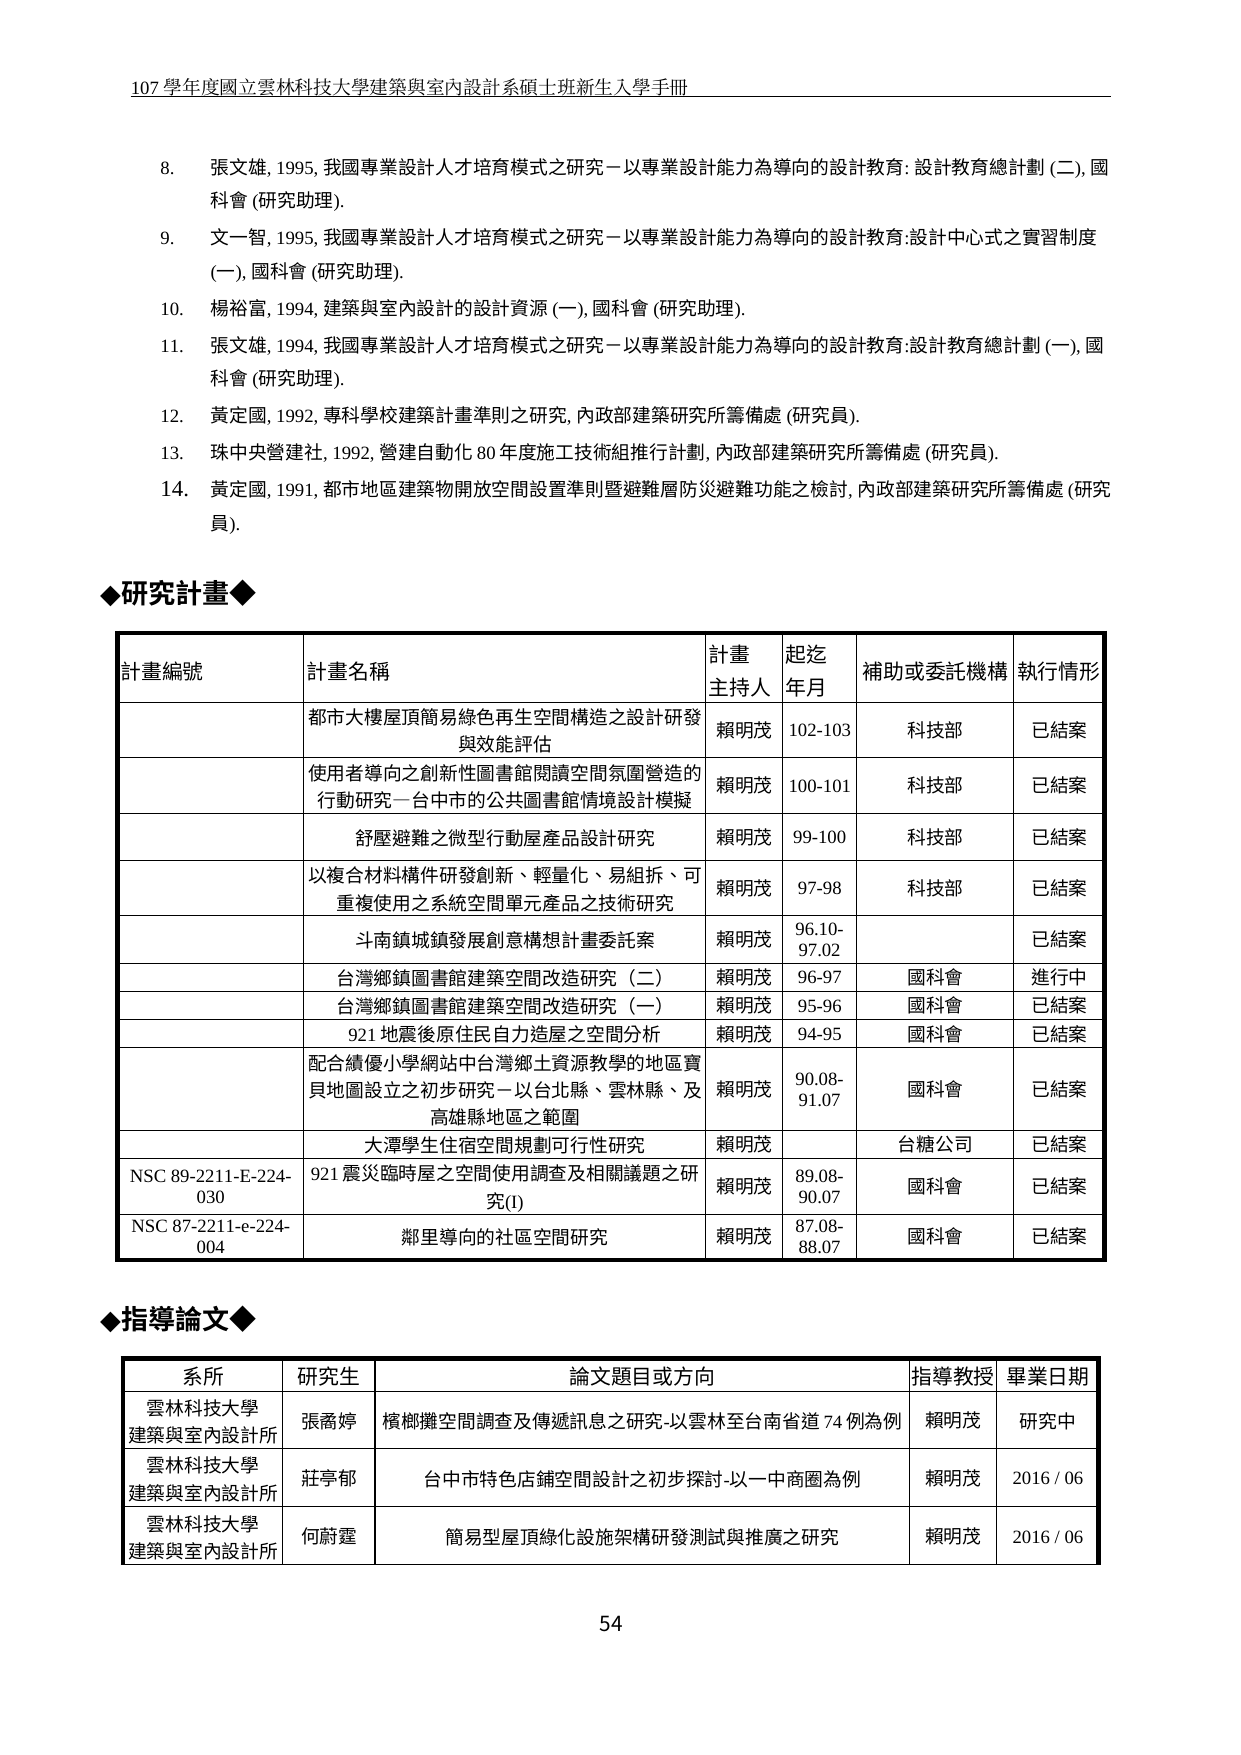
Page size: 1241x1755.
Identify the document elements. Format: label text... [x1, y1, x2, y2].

table_header 計畫名稱 [304, 635, 705, 702]
table_cell 2016 / 06 [997, 1449, 1096, 1506]
table_cell 斗南鎮城鎮發展創意構想計畫委託案 [304, 916, 705, 962]
table_cell 何蔚霆 [283, 1507, 374, 1564]
table_cell [120, 814, 303, 860]
table_cell 921震災臨時屋之空間使用調查及相關議題之研究(I) [304, 1159, 705, 1213]
table_cell 921地震後原住民自力造屋之空間分析 [304, 1020, 705, 1047]
table_cell 科技部 [857, 703, 1013, 757]
table_cell 賴明茂 [706, 992, 782, 1019]
table_cell 賴明茂 [706, 814, 782, 860]
table_cell 科技部 [857, 861, 1013, 915]
table_cell 賴明茂 [910, 1392, 996, 1448]
list 張文雄, 1994, 我國專業設計人才培育模式之研究－以專業設計能力為導向的設計教育:設計教育總計劃 (一), 國科會 (研究助理). [160, 326, 1122, 392]
table_cell 87.08-88.07 [783, 1215, 856, 1258]
table_cell [120, 1020, 303, 1047]
table_cell 科技部 [857, 814, 1013, 860]
table_cell 賴明茂 [706, 703, 782, 757]
subtitle ◆研究計畫◆ [100, 574, 1122, 612]
table_cell 賴明茂 [706, 861, 782, 915]
table_cell 舒壓避難之微型行動屋產品設計研究 [304, 814, 705, 860]
table_header 研究生 [283, 1361, 374, 1391]
table_cell 已結案 [1014, 703, 1102, 757]
list 文一智, 1995, 我國專業設計人才培育模式之研究－以專業設計能力為導向的設計教育:設計中心式之實習制度 (一), 國科會 (研究助理). [160, 218, 1122, 285]
table_cell 研究中 [997, 1392, 1096, 1448]
table_cell [857, 916, 1013, 962]
table_cell 都市大樓屋頂簡易綠色再生空間構造之設計研發與效能評估 [304, 703, 705, 757]
table_cell NSC 89-2211-E-224-030 [120, 1159, 303, 1213]
table_cell 科技部 [857, 758, 1013, 813]
table_cell 使用者導向之創新性圖書館閱讀空間氛圍營造的行動研究—台中市的公共圖書館情境設計模擬 [304, 758, 705, 813]
table_cell [120, 916, 303, 962]
table_cell [120, 1131, 303, 1158]
list 黃定國, 1991, 都市地區建築物開放空間設置準則暨避難層防災避難功能之檢討, 內政部建築研究所籌備處 (研究員). [160, 470, 1122, 537]
table_cell 國科會 [857, 1048, 1013, 1130]
subtitle ◆指導論文◆ [100, 1300, 1122, 1337]
table_cell 賴明茂 [706, 916, 782, 962]
table_cell 賴明茂 [910, 1449, 996, 1506]
table_cell 張矞婷 [283, 1392, 374, 1448]
table_cell 進行中 [1014, 964, 1102, 991]
table_cell 賴明茂 [706, 1215, 782, 1258]
table_cell NSC 87-2211-e-224-004 [120, 1215, 303, 1258]
table_cell 賴明茂 [706, 1020, 782, 1047]
list 張文雄, 1995, 我國專業設計人才培育模式之研究－以專業設計能力為導向的設計教育: 設計教育總計劃 (二), 國科會 (研究助理). [160, 148, 1122, 214]
table_cell 已結案 [1014, 1215, 1102, 1258]
table_cell 雲林科技大學 建築與室內設計所 [125, 1392, 282, 1448]
table_cell 大潭學生住宿空間規劃可行性研究 [304, 1131, 705, 1158]
table_header 論文題目或方向 [376, 1361, 909, 1391]
table_cell 莊亭郁 [283, 1449, 374, 1506]
table_cell [120, 964, 303, 991]
table_cell [120, 703, 303, 757]
table_cell 已結案 [1014, 814, 1102, 860]
table_cell 簡易型屋頂綠化設施架構研發測試與推廣之研究 [376, 1507, 909, 1564]
table_cell 賴明茂 [910, 1507, 996, 1564]
table_cell 已結案 [1014, 992, 1102, 1019]
table_cell 國科會 [857, 992, 1013, 1019]
table_cell 台糖公司 [857, 1131, 1013, 1158]
table_cell [120, 758, 303, 813]
table_cell 102-103 [783, 703, 856, 757]
table_cell [120, 1048, 303, 1130]
table_header 系所 [125, 1361, 282, 1391]
table_cell 已結案 [1014, 861, 1102, 915]
table_cell 國科會 [857, 1020, 1013, 1047]
list 珠中央營建社, 1992, 營建自動化80年度施工技術組推行計劃, 內政部建築研究所籌備處 (研究員). [160, 433, 1122, 466]
table_cell 96.10-97.02 [783, 916, 856, 962]
table_cell 檳榔攤空間調查及傳遞訊息之研究-以雲林至台南省道74例為例 [376, 1392, 909, 1448]
table_cell 已結案 [1014, 916, 1102, 962]
table_header 執行情形 [1014, 635, 1102, 702]
table_cell 以複合材料構件研發創新、輕量化、易組拆、可重複使用之系統空間單元產品之技術研究 [304, 861, 705, 915]
table_cell [120, 861, 303, 915]
table_header 畢業日期 [997, 1361, 1096, 1391]
table_header 起迄 年月 [783, 635, 856, 702]
table_cell 賴明茂 [706, 964, 782, 991]
table_cell 台灣鄉鎮圖書館建築空間改造研究（二） [304, 964, 705, 991]
table_cell 99-100 [783, 814, 856, 860]
table_cell 賴明茂 [706, 1131, 782, 1158]
table_cell 89.08-90.07 [783, 1159, 856, 1213]
table_cell 台中市特色店鋪空間設計之初步探討-以一中商圈為例 [376, 1449, 909, 1506]
table_cell [783, 1131, 856, 1158]
table_cell 96-97 [783, 964, 856, 991]
table_cell 配合績優小學網站中台灣鄉土資源教學的地區寶貝地圖設立之初步研究－以台北縣、雲林縣、及高雄縣地區之範圍 [304, 1048, 705, 1130]
table_cell 賴明茂 [706, 758, 782, 813]
table_header 計畫編號 [120, 635, 303, 702]
table_cell 94-95 [783, 1020, 856, 1047]
table_cell 國科會 [857, 1159, 1013, 1213]
list 黃定國, 1992, 專科學校建築計畫準則之研究, 內政部建築研究所籌備處 (研究員). [160, 396, 1122, 429]
table_cell 國科會 [857, 1215, 1013, 1258]
table_cell [120, 992, 303, 1019]
table_cell 雲林科技大學 建築與室內設計所 [125, 1507, 282, 1564]
table_header 補助或委託機構 [857, 635, 1013, 702]
table_cell 97-98 [783, 861, 856, 915]
table_cell 台灣鄉鎮圖書館建築空間改造研究（一） [304, 992, 705, 1019]
table_cell 鄰里導向的社區空間研究 [304, 1215, 705, 1258]
table_cell 賴明茂 [706, 1048, 782, 1130]
table_header 指導教授 [910, 1361, 996, 1391]
table_cell 國科會 [857, 964, 1013, 991]
table_cell 100-101 [783, 758, 856, 813]
table_cell 雲林科技大學 建築與室內設計所 [125, 1449, 282, 1506]
table_cell 90.08-91.07 [783, 1048, 856, 1130]
table_cell 2016 / 06 [997, 1507, 1096, 1564]
table_cell 95-96 [783, 992, 856, 1019]
table_cell 已結案 [1014, 1048, 1102, 1130]
table_cell 已結案 [1014, 1131, 1102, 1158]
table_cell 已結案 [1014, 758, 1102, 813]
table_cell 已結案 [1014, 1020, 1102, 1047]
table_cell 賴明茂 [706, 1159, 782, 1213]
table_cell 已結案 [1014, 1159, 1102, 1213]
list 楊裕富, 1994, 建築與室內設計的設計資源 (一), 國科會 (研究助理). [160, 288, 1122, 322]
table_header 計畫 主持人 [706, 635, 782, 702]
